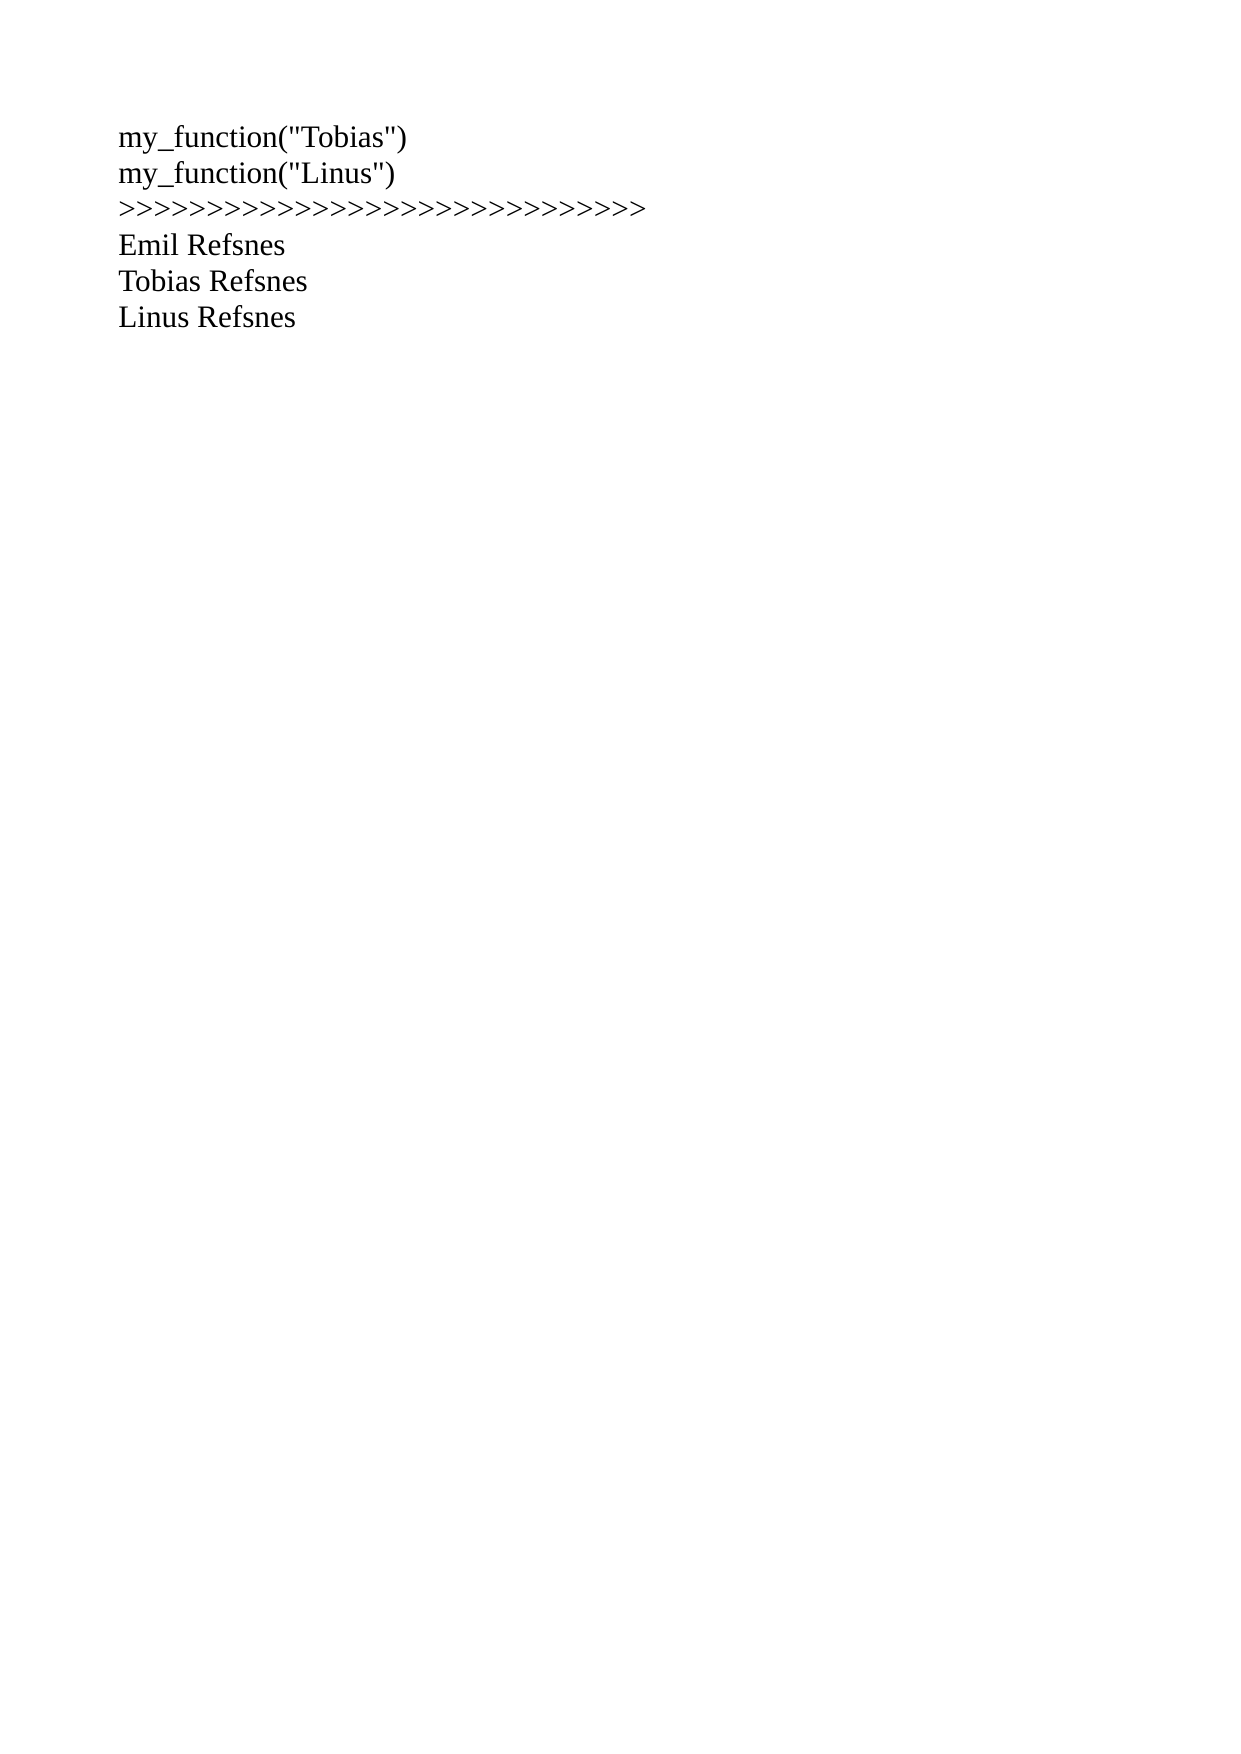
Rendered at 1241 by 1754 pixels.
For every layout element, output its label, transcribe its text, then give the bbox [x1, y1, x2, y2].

text >>>>>>>>>>>>>>>>>>>>>>>>>>>>>> [118, 190, 1122, 226]
text my_function("Tobias") [118, 118, 1122, 154]
text Emil Refsnes [118, 226, 1122, 262]
text my_function("Linus") [118, 154, 1122, 190]
text Tobias Refsnes [118, 262, 1122, 298]
text Linus Refsnes [118, 298, 1122, 334]
